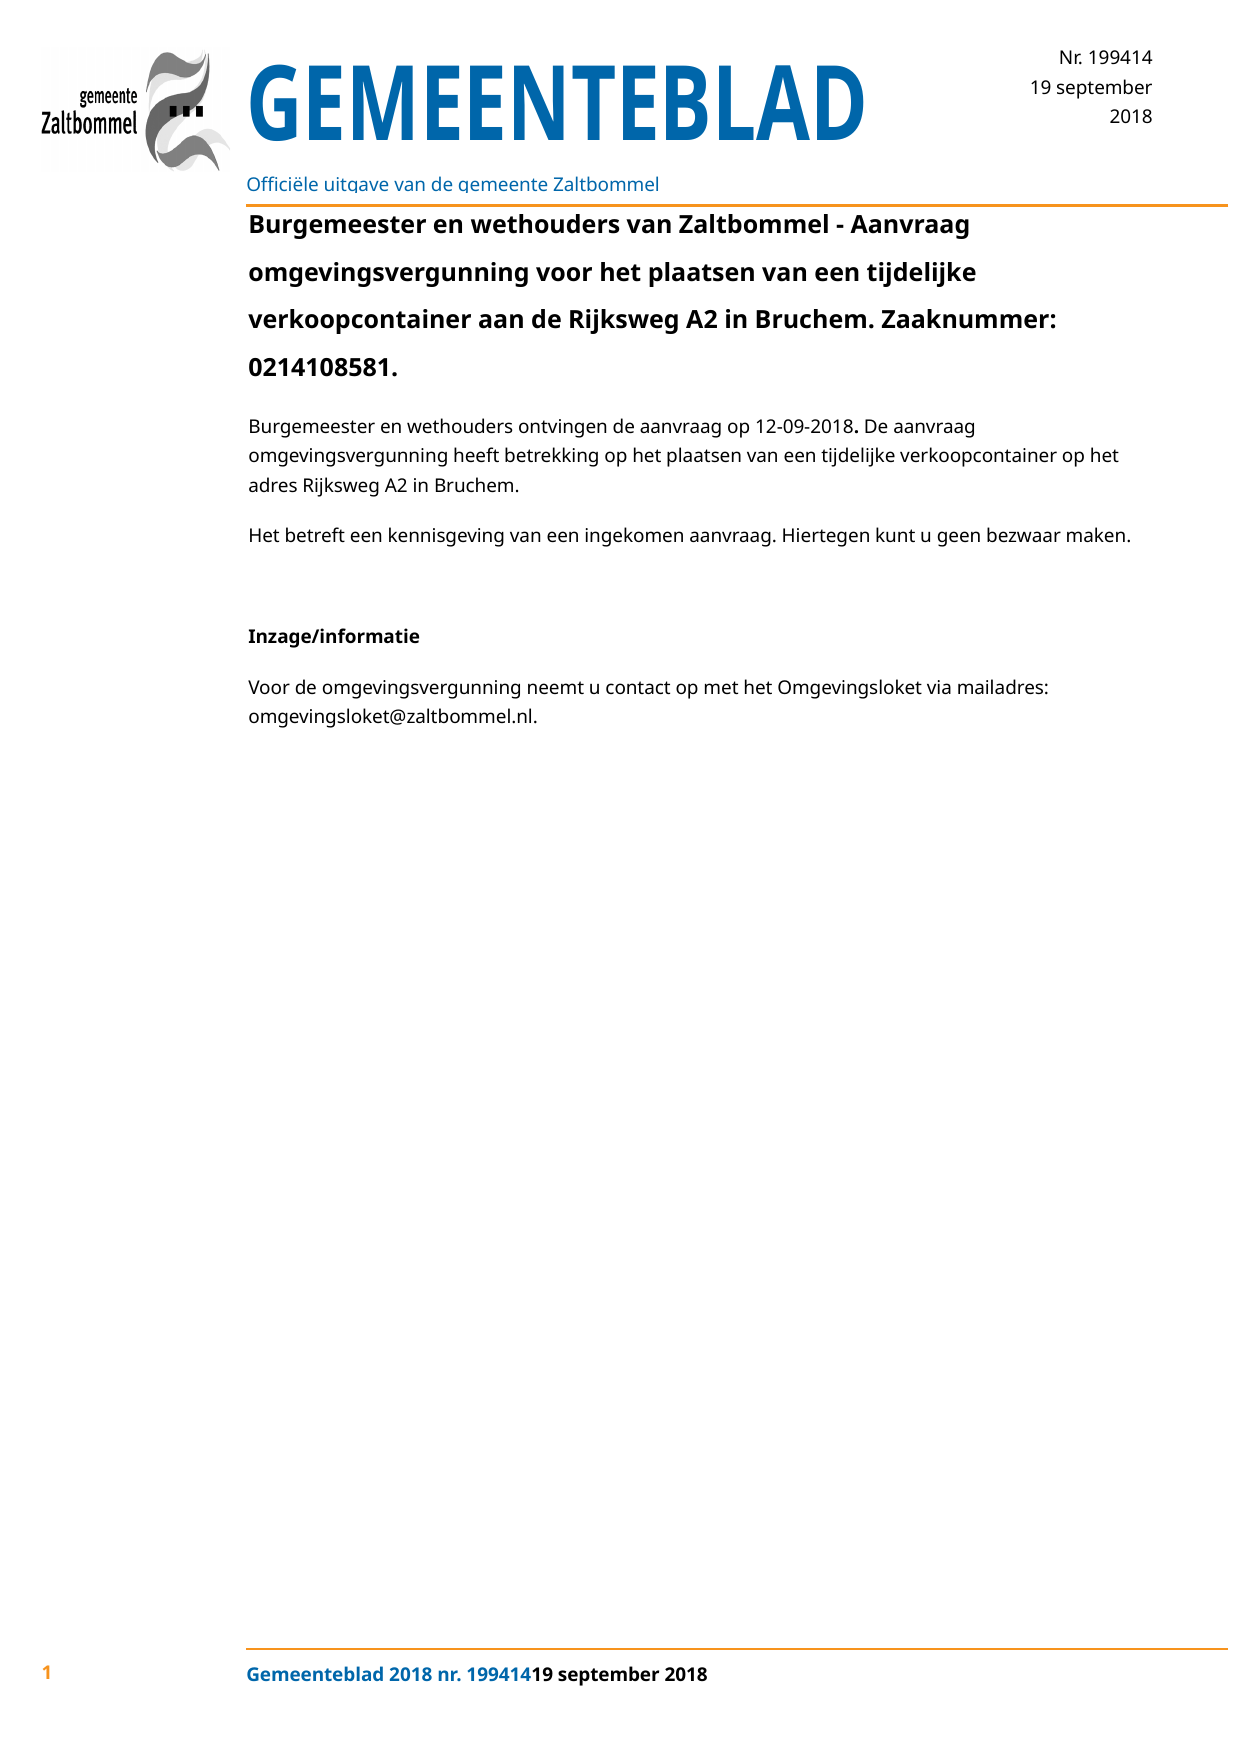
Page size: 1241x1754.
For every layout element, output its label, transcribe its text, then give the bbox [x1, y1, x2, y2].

text Voor de omgevingsvergunning neemt u contact op met het Omgevingsloket via mailadres: omgevingsloket@zaltbommel.nl. [248, 674, 1152, 729]
text Burgemeester en wethouders ontvingen de aanvraag op 12-09-2018. De aanvraag omgevingsvergunning heeft betrekking op het plaatsen van een tijdelijke verkoopcontainer op het adres Rijksweg A2 in Bruchem. [248, 413, 1152, 498]
text Het betreft een kennisgeving van een ingekomen aanvraag. Hiertegen kunt u geen bezwaar maken. [248, 523, 1152, 548]
text Inzage/informatie [248, 623, 1152, 649]
picture [41, 47, 231, 172]
text Burgemeester en wethouders van Zaltbommel - Aanvraag omgevingsvergunning voor het plaatsen van een tijdelijke verkoopcontainer aan de Rijksweg A2 in Bruchem. Zaaknummer: 0214108581. [248, 207, 1152, 384]
